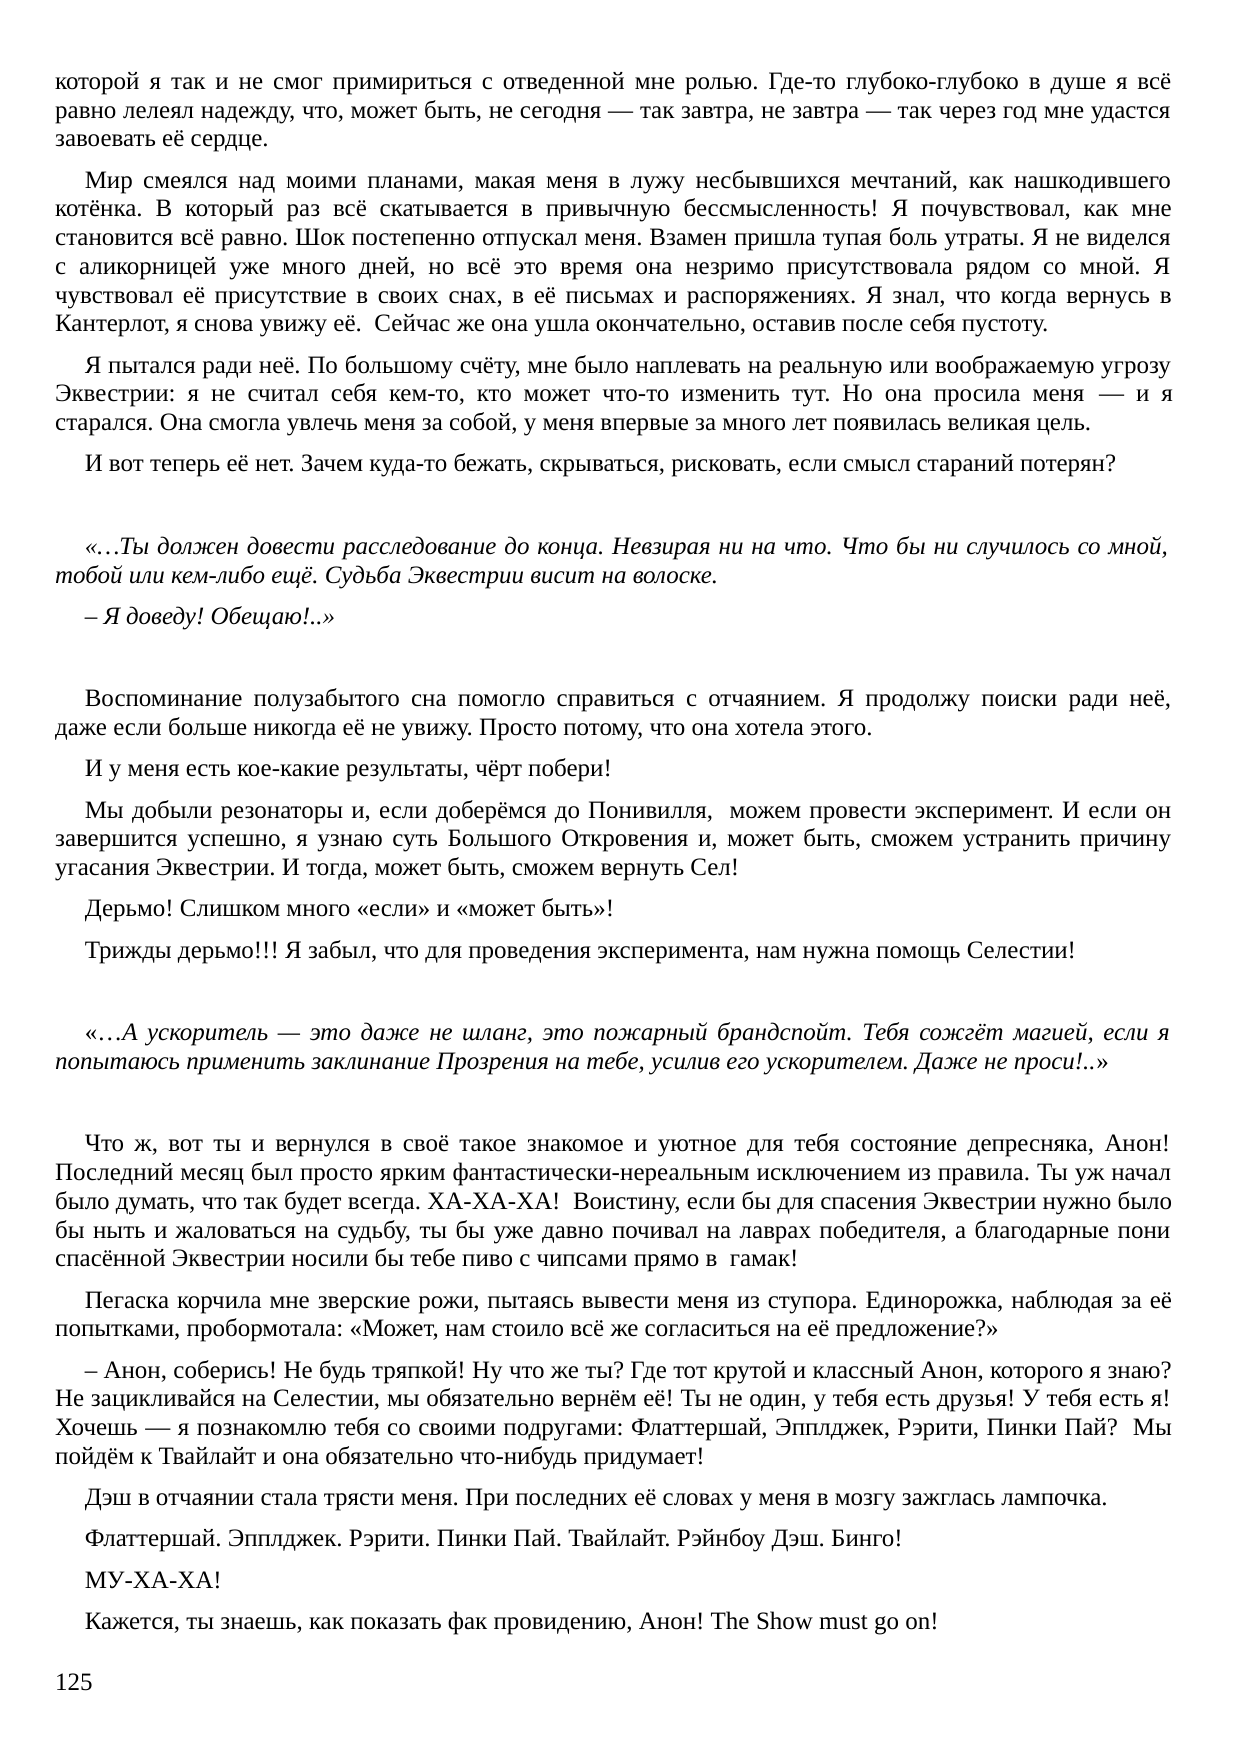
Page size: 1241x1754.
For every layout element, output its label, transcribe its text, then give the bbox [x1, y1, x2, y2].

text – Я доведу! Обещаю!..» [55, 601, 1173, 630]
text Кажется, ты знаешь, как показать фак провидению, Анон! The Show must go on! [55, 1606, 1173, 1635]
text Воспоминание полузабытого сна помогло справиться с отчаянием. Я продолжу поиски ради неё, даже если больше никогда её не увижу. Просто потому, что она хотела этого. [55, 683, 1173, 741]
text «…А ускоритель — это даже не шланг, это пожарный брандспойт. Тебя сожгёт магией, если я попытаюсь применить заклинание Прозрения на тебе, усилив его ускорителем. Даже не проси!..» [55, 1017, 1173, 1075]
text Я пытался ради неё. По большому счёту, мне было наплевать на реальную или воображаемую угрозу Эквестрии: я не считал себя кем-то, кто может что-то изменить тут. Но она просила меня — и я старался. Она смогла увлечь меня за собой, у меня впервые за много лет появилась великая цель. [55, 350, 1173, 436]
text И вот теперь её нет. Зачем куда-то бежать, скрываться, рисковать, если смысл стараний потерян? [55, 448, 1173, 477]
text – Анон, соберись! Не будь тряпкой! Ну что же ты? Где тот крутой и классный Анон, которого я знаю? Не зацикливайся на Селестии, мы обязательно вернём её! Ты не один, у тебя есть друзья! У тебя есть я! Хочешь — я познакомлю тебя со своими подругами: Флаттершай, Эпплджек, Рэрити, Пинки Пай? Мы пойдём к Твайлайт и она обязательно что-нибудь придумает! [55, 1355, 1173, 1470]
text Мы добыли резонаторы и, если доберёмся до Понивилля, можем провести эксперимент. И если он завершится успешно, я узнаю суть Большого Откровения и, может быть, сможем устранить причину угасания Эквестрии. И тогда, может быть, сможем вернуть Сел! [55, 795, 1173, 881]
text которой я так и не смог примириться с отведенной мне ролью. Где-то глубоко-глубоко в душе я всё равно лелеял надежду, что, может быть, не сегодня — так завтра, не завтра — так через год мне удастся завоевать её сердце. [55, 66, 1173, 152]
text Пегаска корчила мне зверские рожи, пытаясь вывести меня из ступора. Единорожка, наблюдая за её попытками, пробормотала: «Может, нам стоило всё же согласиться на её предложение?» [55, 1285, 1173, 1342]
text И у меня есть кое-какие результаты, чёрт побери! [55, 753, 1173, 782]
text Мир смеялся над моими планами, макая меня в лужу несбывшихся мечтаний, как нашкодившего котёнка. В который раз всё скатывается в привычную бессмысленность! Я почувствовал, как мне становится всё равно. Шок постепенно отпускал меня. Взамен пришла тупая боль утраты. Я не виделся с аликорницей уже много дней, но всё это время она незримо присутствовала рядом со мной. Я чувствовал её присутствие в своих снах, в её письмах и распоряжениях. Я знал, что когда вернусь в Кантерлот, я снова увижу её. Сейчас же она ушла окончательно, оставив после себя пустоту. [55, 165, 1173, 337]
text Трижды дерьмо!!! Я забыл, что для проведения эксперимента, нам нужна помощь Селестии! [55, 935, 1173, 963]
text Что ж, вот ты и вернулся в своё такое знакомое и уютное для тебя состояние депресняка, Анон! Последний месяц был просто ярким фантастически-нереальным исключением из правила. Ты уж начал было думать, что так будет всегда. ХА-ХА-ХА! Воистину, если бы для спасения Эквестрии нужно было бы ныть и жаловаться на судьбу, ты бы уже давно почивал на лаврах победителя, а благодарные пони спасённой Эквестрии носили бы тебе пиво с чипсами прямо в гамак! [55, 1128, 1173, 1272]
text МУ-ХА-ХА! [55, 1565, 1173, 1593]
text Дерьмо! Слишком много «если» и «может быть»! [55, 893, 1173, 922]
text Дэш в отчаянии стала трясти меня. При последних её словах у меня в мозгу зажглась лампочка. [55, 1482, 1173, 1511]
text Флаттершай. Эпплджек. Рэрити. Пинки Пай. Твайлайт. Рэйнбоу Дэш. Бинго! [55, 1523, 1173, 1552]
text «…Ты должен довести расследование до конца. Невзирая ни на что. Что бы ни случилось со мной, тобой или кем-либо ещё. Судьба Эквестрии висит на волоске. [55, 531, 1173, 588]
